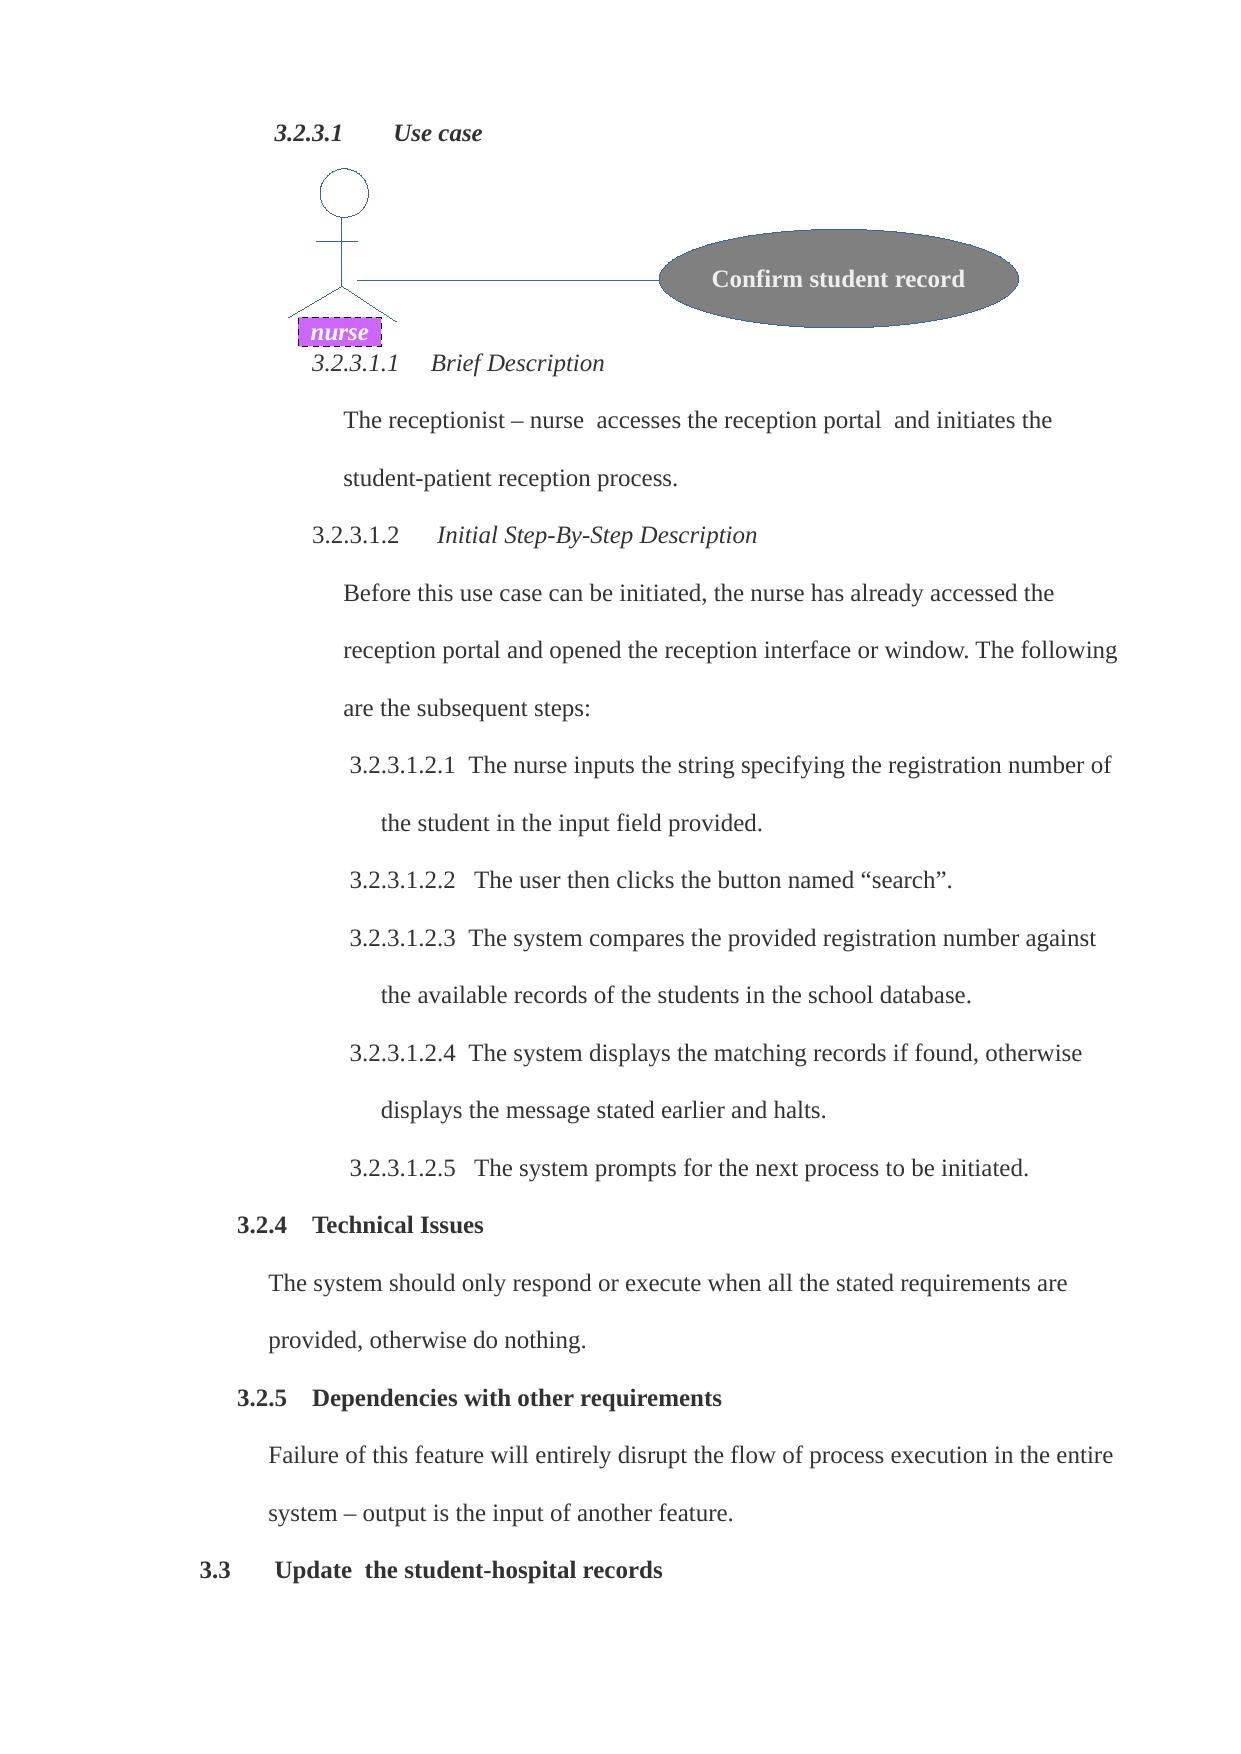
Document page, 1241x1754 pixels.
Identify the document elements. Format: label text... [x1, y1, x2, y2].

list The system prompts for the next process to be initiated. [343, 1153, 1122, 1182]
list The system displays the matching records if found, otherwise displays the message stated earlier and halts. [343, 1038, 1122, 1124]
list Initial Step-By-Step Description [306, 521, 1122, 549]
list Before this use case can be initiated, the nurse has already accessed the reception portal and opened the reception interface or window. The following are the subsequent steps: [306, 578, 1122, 722]
list The system compares the provided registration number against the available records of the students in the school database. [343, 923, 1122, 1009]
list The system should only respond or execute when all the stated requirements are provided, otherwise do nothing. [231, 1268, 1122, 1354]
list Brief Description [306, 348, 1122, 377]
list Failure of this feature will entirely disrupt the flow of process execution in the entire system – output is the input of another feature. [231, 1441, 1122, 1527]
list Use case [268, 118, 1122, 147]
list The nurse inputs the string specifying the registration number of the student in the input field provided. [343, 751, 1122, 837]
list The user then clicks the button named “search”. [343, 866, 1122, 894]
list The receptionist – nurse accesses the reception portal and initiates the student-patient reception process. [306, 406, 1122, 492]
list Technical Issues [231, 1211, 1122, 1239]
list Update the student-hospital records [193, 1556, 1122, 1584]
list Dependencies with other requirements [231, 1383, 1122, 1412]
